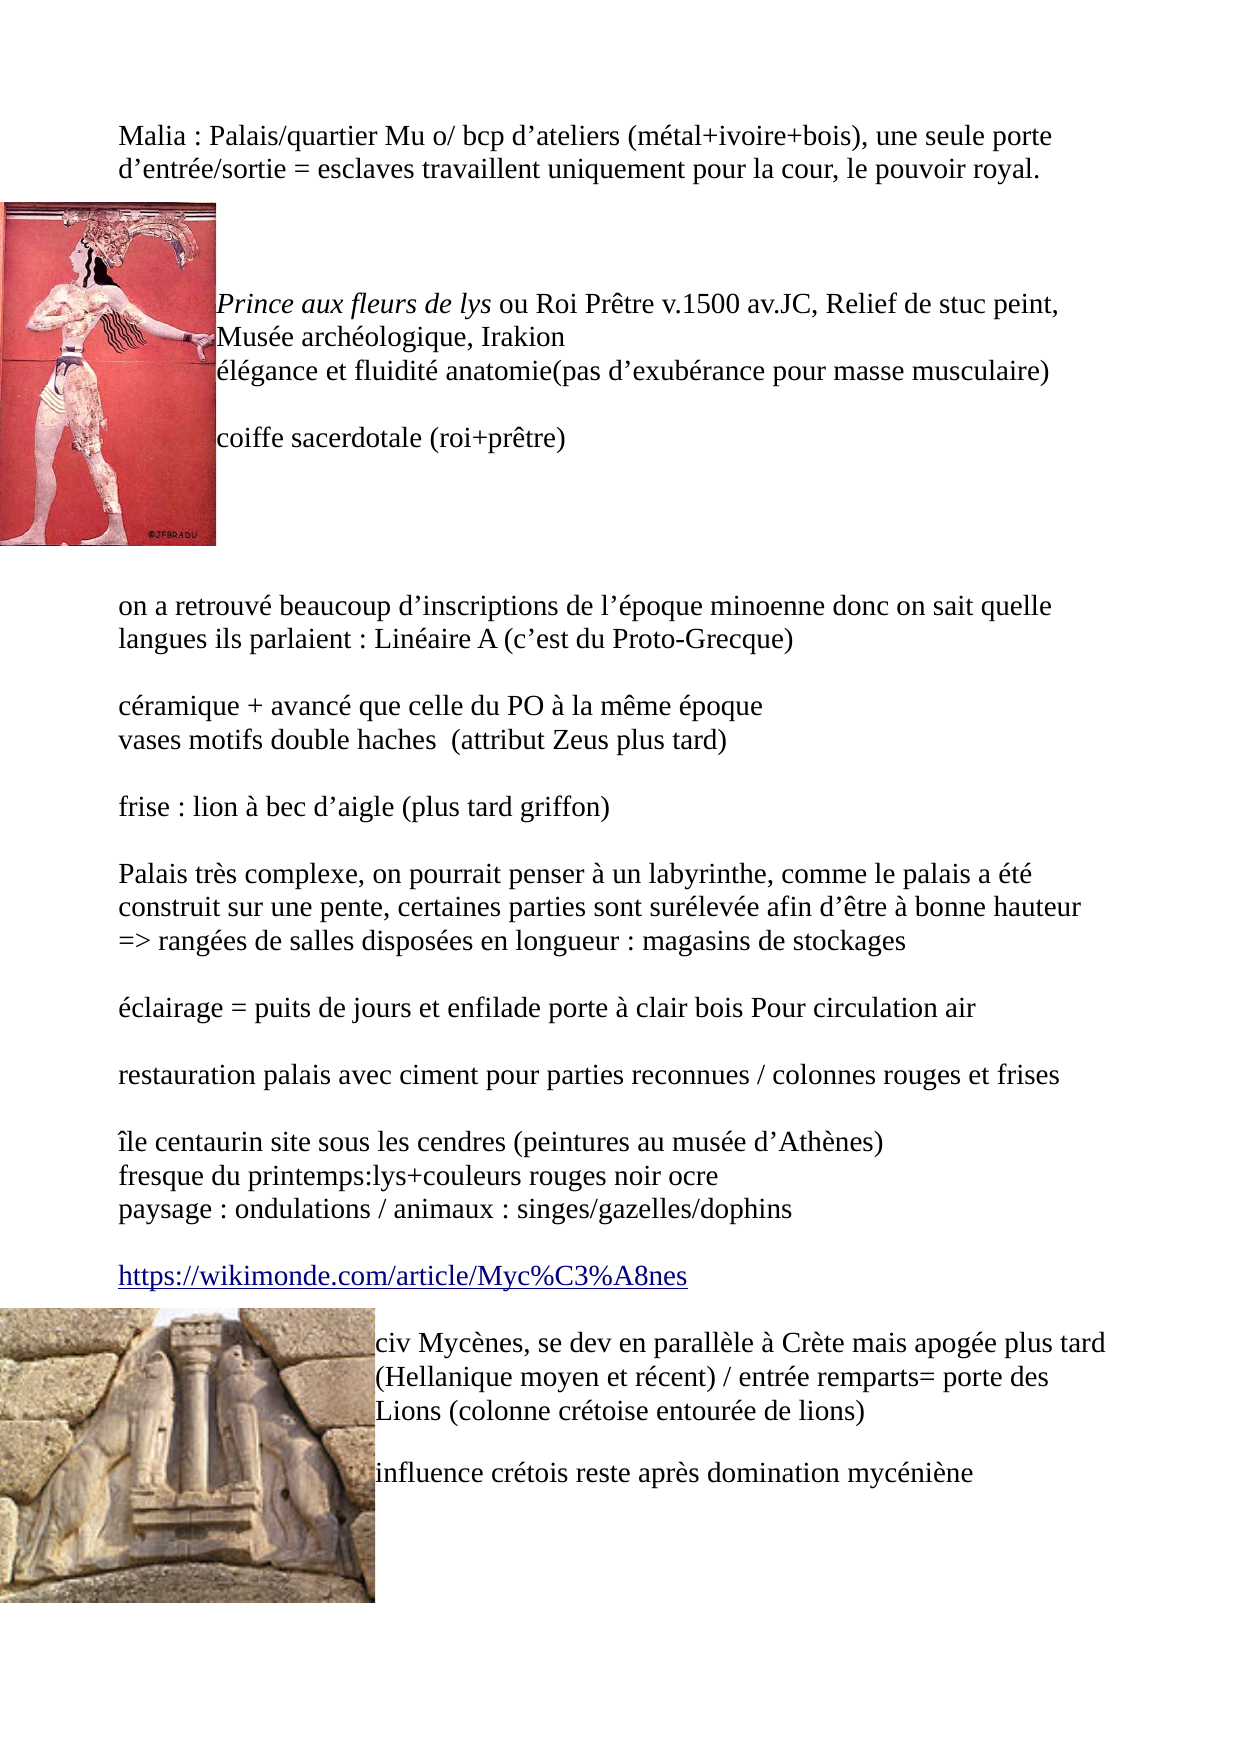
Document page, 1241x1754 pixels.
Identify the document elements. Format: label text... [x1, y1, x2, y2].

text frise : lion à bec d’aigle (plus tard griffon) [118, 789, 1122, 822]
text vases motifs double haches (attribut Zeus plus tard) [118, 722, 1122, 755]
text paysage : ondulations / animaux : singes/gazelles/dophins [118, 1191, 1122, 1225]
text fresque du printemps:lys+couleurs rouges noir ocre [118, 1158, 1122, 1191]
text => rangées de salles disposées en longueur : magasins de stockages [118, 923, 1122, 957]
text Palais très complexe, on pourrait penser à un labyrinthe, comme le palais a été construit sur une pente, certaines parties sont surélevée afin d’être à bonne hauteur [118, 856, 1122, 923]
text éclairage = puits de jours et enfilade porte à clair bois Pour circulation air [118, 990, 1122, 1024]
text élégance et fluidité anatomie(pas d’exubérance pour masse musculaire) [217, 353, 1122, 386]
text civ Mycènes, se dev en parallèle à Crète mais apogée plus tard (Hellanique moyen et récent) / entrée remparts= porte des Lions (colonne crétoise entourée de lions) [375, 1326, 1122, 1426]
text Prince aux fleurs de lys ou Roi Prêtre v.1500 av.JC, Relief de stuc peint, Musée archéologique, Irakion [217, 286, 1122, 353]
picture [0, 1308, 375, 1603]
text coiffe sacerdotale (roi+prêtre) [217, 420, 1122, 453]
text influence crétois reste après domination mycéniène [375, 1455, 1122, 1488]
text île centaurin site sous les cendres (peintures au musée d’Athènes) [118, 1124, 1122, 1158]
text on a retrouvé beaucoup d’inscriptions de l’époque minoenne donc on sait quelle langues ils parlaient : Linéaire A (c’est du Proto-Grecque) [118, 588, 1122, 655]
text céramique + avancé que celle du PO à la même époque [118, 688, 1122, 722]
text Malia : Palais/quartier Mu o/ bcp d’ateliers (métal+ivoire+bois), une seule porte d’entrée/sortie = esclaves travaillent uniquement pour la cour, le pouvoir royal. [118, 118, 1122, 185]
text restauration palais avec ciment pour parties reconnues / colonnes rouges et frises [118, 1057, 1122, 1091]
picture [0, 202, 217, 546]
text https://wikimonde.com/article/Myc%C3%A8nes [118, 1258, 1122, 1292]
